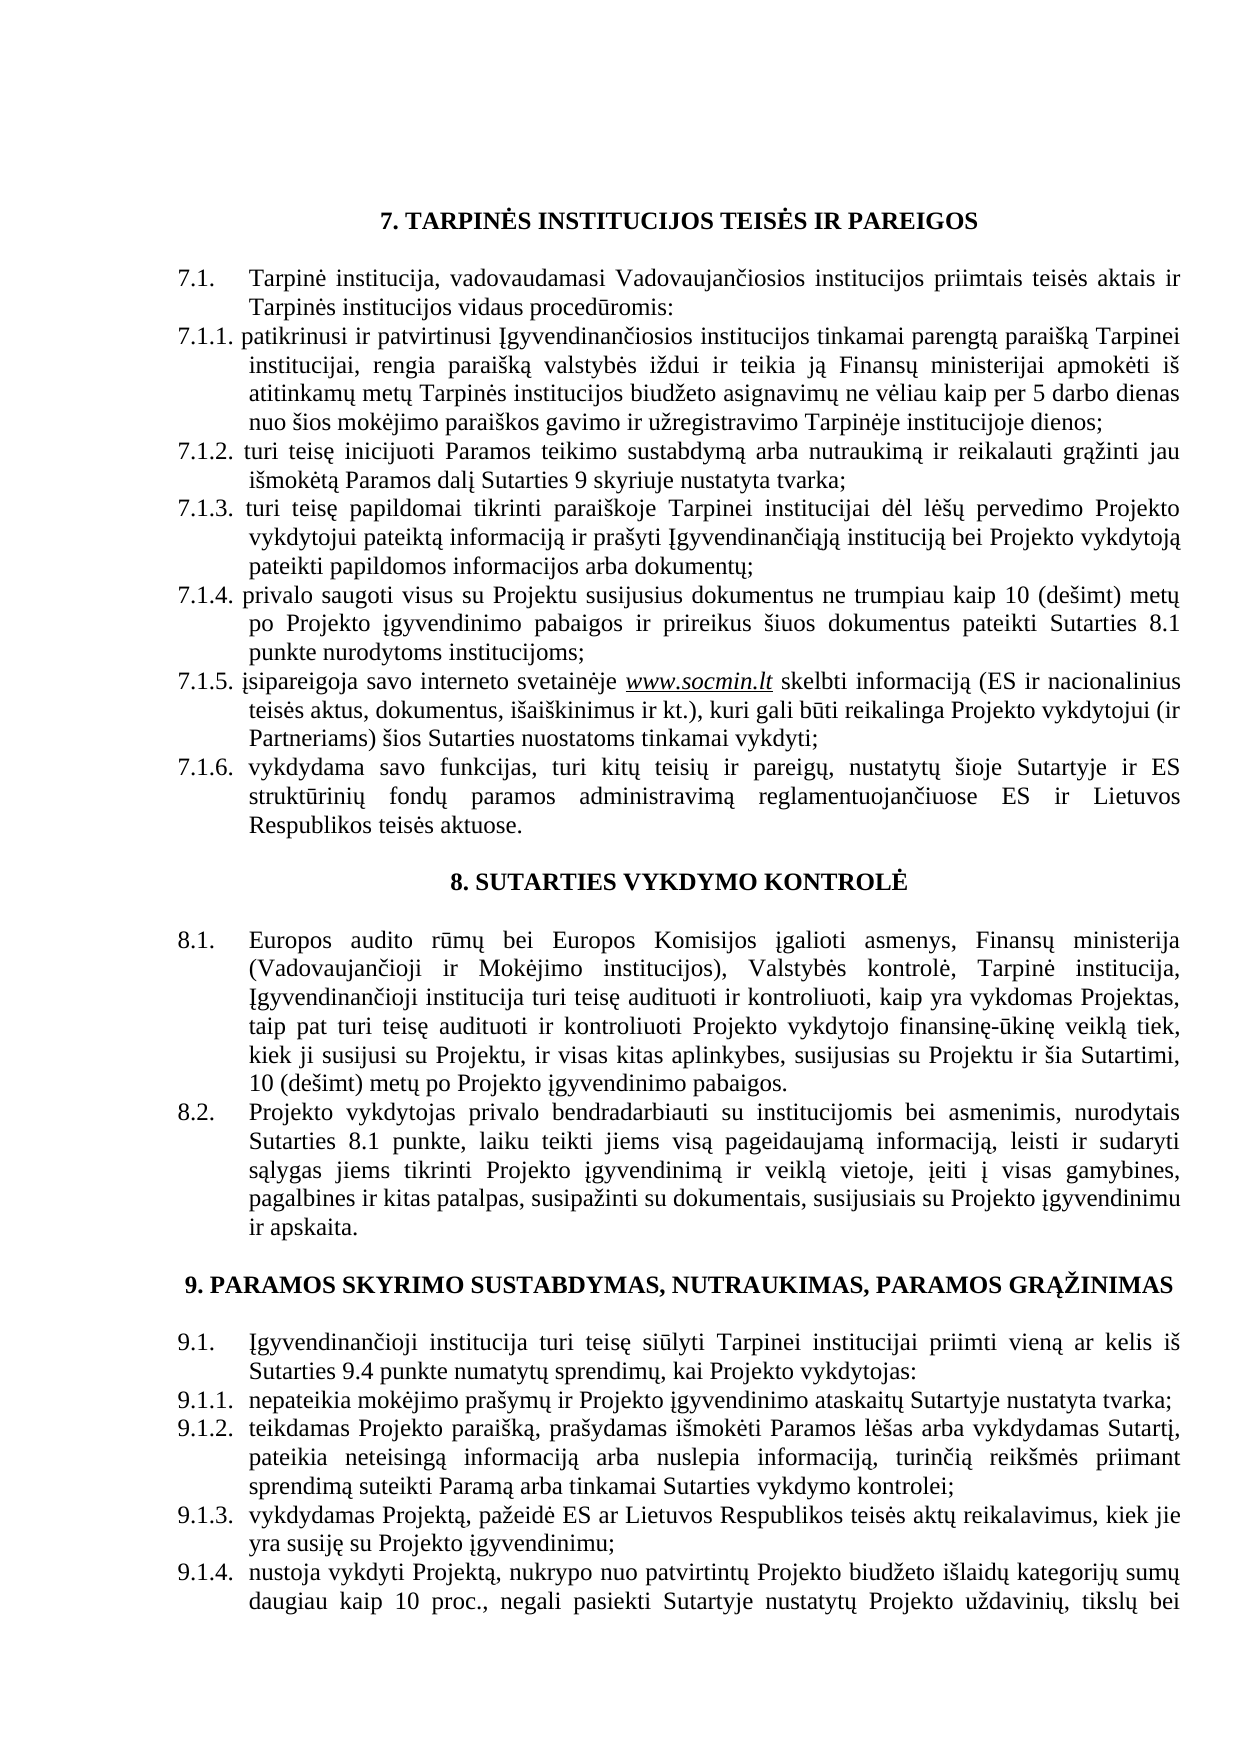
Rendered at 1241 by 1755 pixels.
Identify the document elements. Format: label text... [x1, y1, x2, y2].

text 8.2. Projekto vykdytojas privalo bendradarbiauti su institucijomis bei asmenimis, nurodytais Sutarties 8.1 punkte, laiku teikti jiems visą pageidaujamą informaciją, leisti ir sudaryti sąlygas jiems tikrinti Projekto įgyvendinimą ir veiklą vietoje, įeiti į visas gamybines, pagalbines ir kitas patalpas, susipažinti su dokumentais, susijusiais su Projekto įgyvendinimu ir apskaita. [177, 1097, 1181, 1241]
text 7.1.3. turi teisę papildomai tikrinti paraiškoje Tarpinei institucijai dėl lėšų pervedimo Projekto vykdytojui pateiktą informaciją ir prašyti Įgyvendinančiąją instituciją bei Projekto vykdytoją pateikti papildomos informacijos arba dokumentų; [177, 493, 1181, 580]
text 7.1.5. įsipareigoja savo interneto svetainėje www.socmin.lt skelbti informaciją (ES ir nacionalinius teisės aktus, dokumentus, išaiškinimus ir kt.), kuri gali būti reikalinga Projekto vykdytojui (ir Partneriams) šios Sutarties nuostatoms tinkamai vykdyti; [177, 666, 1181, 752]
text 9.1.2. teikdamas Projekto paraišką, prašydamas išmokėti Paramos lėšas arba vykdydamas Sutartį, pateikia neteisingą informaciją arba nuslepia informaciją, turinčią reikšmės priimant sprendimą suteikti Paramą arba tinkamai Sutarties vykdymo kontrolei; [177, 1413, 1181, 1500]
text 9.1.1. nepateikia mokėjimo prašymų ir Projekto įgyvendinimo ataskaitų Sutartyje nustatyta tvarka; [177, 1385, 1181, 1413]
text 8.1. Europos audito rūmų bei Europos Komisijos įgalioti asmenys, Finansų ministerija (Vadovaujančioji ir Mokėjimo institucijos), Valstybės kontrolė, Tarpinė institucija, Įgyvendinančioji institucija turi teisę audituoti ir kontroliuoti, kaip yra vykdomas Projektas, taip pat turi teisę audituoti ir kontroliuoti Projekto vykdytojo finansinę-ūkinę veiklą tiek, kiek ji susijusi su Projektu, ir visas kitas aplinkybes, susijusias su Projektu ir šia Sutartimi, 10 (dešimt) metų po Projekto įgyvendinimo pabaigos. [177, 925, 1181, 1097]
text 7.1. Tarpinė institucija, vadovaudamasi Vadovaujančiosios institucijos priimtais teisės aktais ir Tarpinės institucijos vidaus procedūromis: [177, 263, 1181, 321]
text 9.1. Įgyvendinančioji institucija turi teisę siūlyti Tarpinei institucijai priimti vieną ar kelis iš Sutarties 9.4 punkte numatytų sprendimų, kai Projekto vykdytojas: [177, 1327, 1181, 1385]
text 9. PARAMOS SKYRIMO SUSTABDYMAS, NUTRAUKIMAS, PARAMOS GRĄŽINIMAS [177, 1270, 1181, 1298]
text 7.1.2. turi teisę inicijuoti Paramos teikimo sustabdymą arba nutraukimą ir reikalauti grąžinti jau išmokėtą Paramos dalį Sutarties 9 skyriuje nustatyta tvarka; [177, 436, 1181, 493]
text 7.1.6. vykdydama savo funkcijas, turi kitų teisių ir pareigų, nustatytų šioje Sutartyje ir ES struktūrinių fondų paramos administravimą reglamentuojančiuose ES ir Lietuvos Respublikos teisės aktuose. [177, 752, 1181, 838]
text 8. SUTARTIES VYKDYMO KONTROLĖ [177, 867, 1181, 896]
text 9.1.3. vykdydamas Projektą, pažeidė ES ar Lietuvos Respublikos teisės aktų reikalavimus, kiek jie yra susiję su Projekto įgyvendinimu; [177, 1500, 1181, 1557]
text 7.1.1. patikrinusi ir patvirtinusi Įgyvendinančiosios institucijos tinkamai parengtą paraišką Tarpinei institucijai, rengia paraišką valstybės iždui ir teikia ją Finansų ministerijai apmokėti iš atitinkamų metų Tarpinės institucijos biudžeto asignavimų ne vėliau kaip per 5 darbo dienas nuo šios mokėjimo paraiškos gavimo ir užregistravimo Tarpinėje institucijoje dienos; [177, 321, 1181, 436]
text 7. TARPINĖS INSTITUCIJOS TEISĖS IR PAREIGOS [177, 206, 1181, 235]
text 9.1.4. nustoja vykdyti Projektą, nukrypo nuo patvirtintų Projekto biudžeto išlaidų kategorijų sumų daugiau kaip 10 proc., negali pasiekti Sutartyje nustatytų Projekto uždavinių, tikslų bei [177, 1557, 1181, 1615]
text 7.1.4. privalo saugoti visus su Projektu susijusius dokumentus ne trumpiau kaip 10 (dešimt) metų po Projekto įgyvendinimo pabaigos ir prireikus šiuos dokumentus pateikti Sutarties 8.1 punkte nurodytoms institucijoms; [177, 580, 1181, 666]
